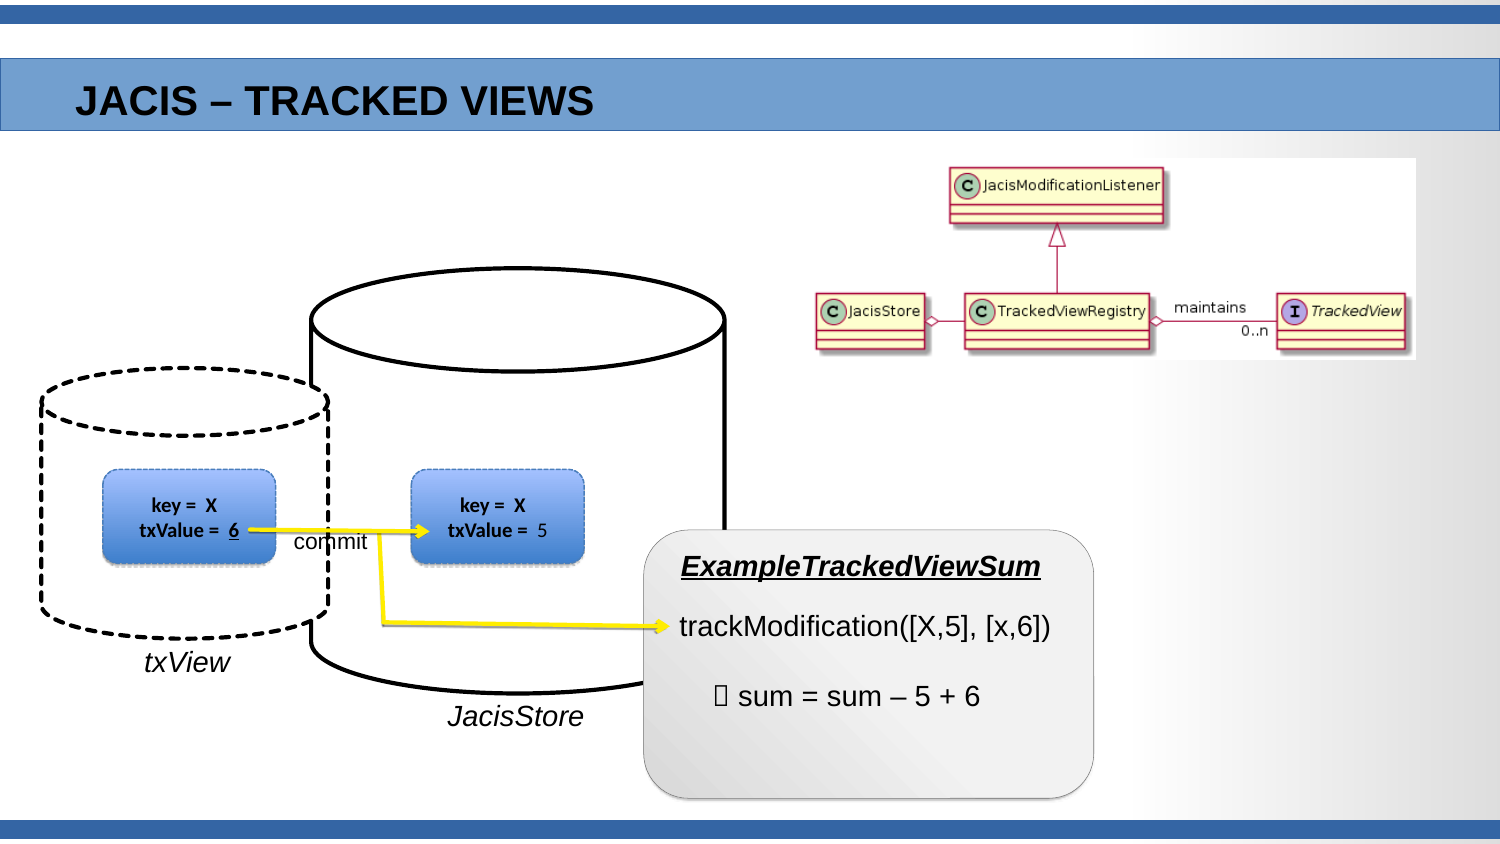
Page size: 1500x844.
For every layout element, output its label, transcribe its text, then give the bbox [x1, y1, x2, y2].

title JACIS – Object type specification [41, 368, 329, 436]
text_box key = X txValue = 6 [102, 469, 276, 564]
title JACIS – tracked views [63, 52, 1199, 151]
text_box commit [278, 519, 385, 528]
text_box [41, 324, 1094, 799]
picture [809, 158, 1416, 360]
text_box trackModification([X,5], [x,6])  sum = sum – 5 + 6 [664, 600, 1132, 720]
title JACIS – Object type specification [311, 268, 725, 372]
text_box ExampleTrackedViewSum [666, 540, 1134, 590]
text_box JacisStore [403, 690, 629, 741]
text_box commit [278, 535, 378, 562]
text_box txView [74, 635, 300, 686]
text_box key = X txValue = 5 [411, 469, 585, 564]
